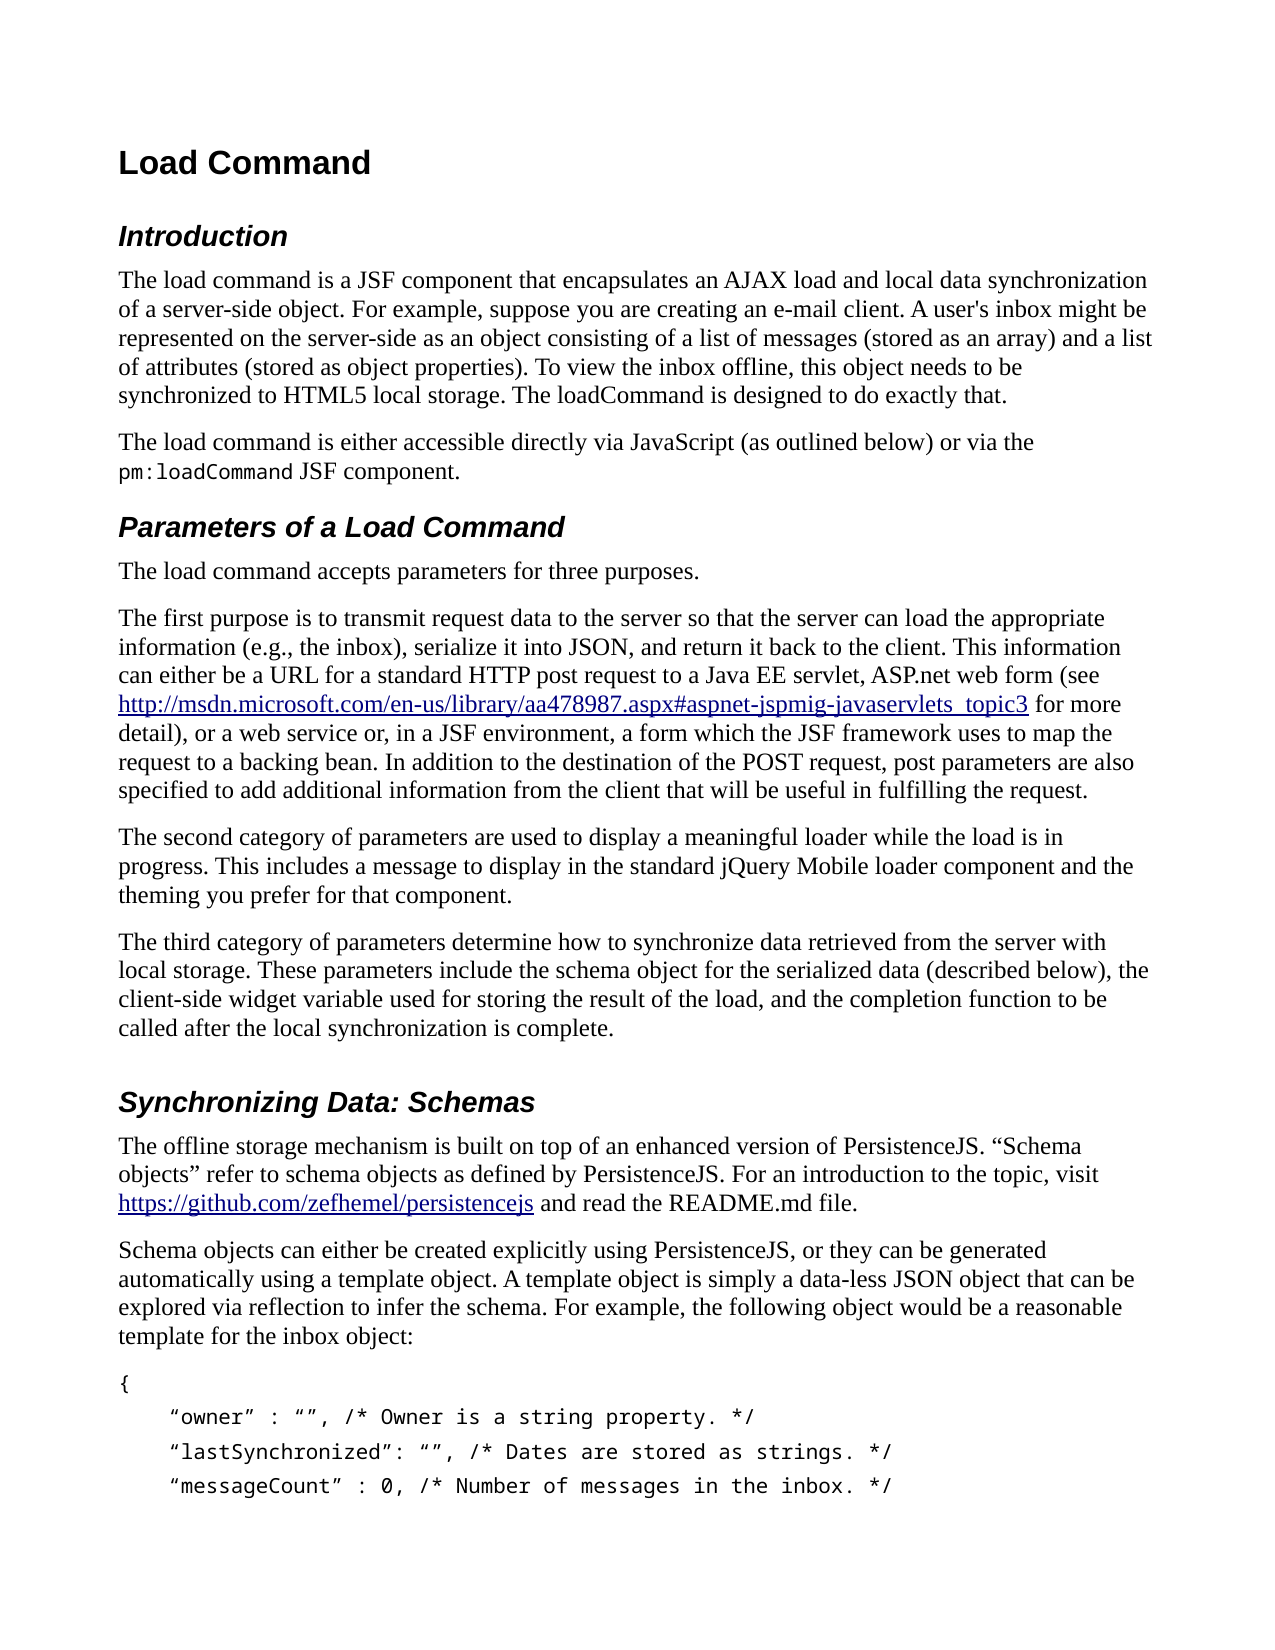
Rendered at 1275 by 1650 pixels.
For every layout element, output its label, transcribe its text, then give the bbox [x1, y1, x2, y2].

subtitle Parameters of a Load Command [118, 510, 1157, 544]
text The offline storage mechanism is built on top of an enhanced version of PersistenceJS. “Schema objects” refer to schema objects as defined by PersistenceJS. For an introduction to the topic, visit https://github.com/zefhemel/persistencejs and read the README.md file. [118, 1131, 1157, 1217]
subtitle Synchronizing Data: Schemas [118, 1085, 1157, 1118]
text Schema objects can either be created explicitly using PersistenceJS, or they can be generated automatically using a template object. A template object is simply a data-less JSON object that can be explored via reflection to infer the schema. For example, the following object would be a reasonable template for the inbox object: [118, 1235, 1157, 1350]
text { [118, 1368, 1157, 1396]
text “owner” : “”, /* Owner is a string property. */ [118, 1402, 1157, 1431]
text The load command is a JSF component that encapsulates an AJAX load and local data synchronization of a server-side object. For example, suppose you are creating an e-mail client. A user's inbox might be represented on the server-side as an object consisting of a list of messages (stored as an array) and a list of attributes (stored as object properties). To view the inbox offline, this object needs to be synchronized to HTML5 local storage. The loadCommand is designed to do exactly that. [118, 265, 1157, 409]
text The first purpose is to transmit request data to the server so that the server can load the appropriate information (e.g., the inbox), serialize it into JSON, and return it back to the client. This information can either be a URL for a standard HTTP post request to a Java EE servlet, ASP.net web form (see http://msdn.microsoft.com/en-us/library/aa478987.aspx#aspnet-jspmig-javaservlets_topic3 for more detail), or a web service or, in a JSF environment, a form which the JSF framework uses to map the request to a backing bean. In addition to the destination of the POST request, post parameters are also specified to add additional information from the client that will be useful in fulfilling the request. [118, 603, 1157, 804]
text The load command is either accessible directly via JavaScript (as outlined below) or via the pm:loadCommand JSF component. [118, 427, 1157, 485]
text “lastSynchronized”: “”, /* Dates are stored as strings. */ [118, 1437, 1157, 1465]
text “messageCount” : 0, /* Number of messages in the inbox. */ [118, 1471, 1157, 1500]
text The second category of parameters are used to display a meaningful loader while the load is in progress. This includes a message to display in the standard jQuery Mobile loader component and the theming you prefer for that component. [118, 822, 1157, 909]
subtitle Introduction [118, 219, 1157, 253]
text The load command accepts parameters for three purposes. [118, 556, 1157, 585]
text The third category of parameters determine how to synchronize data retrieved from the server with local storage. These parameters include the schema object for the serialized data (described below), the client-side widget variable used for storing the result of the load, and the completion function to be called after the local synchronization is complete. [118, 927, 1157, 1042]
subtitle Load Command [118, 143, 1157, 182]
